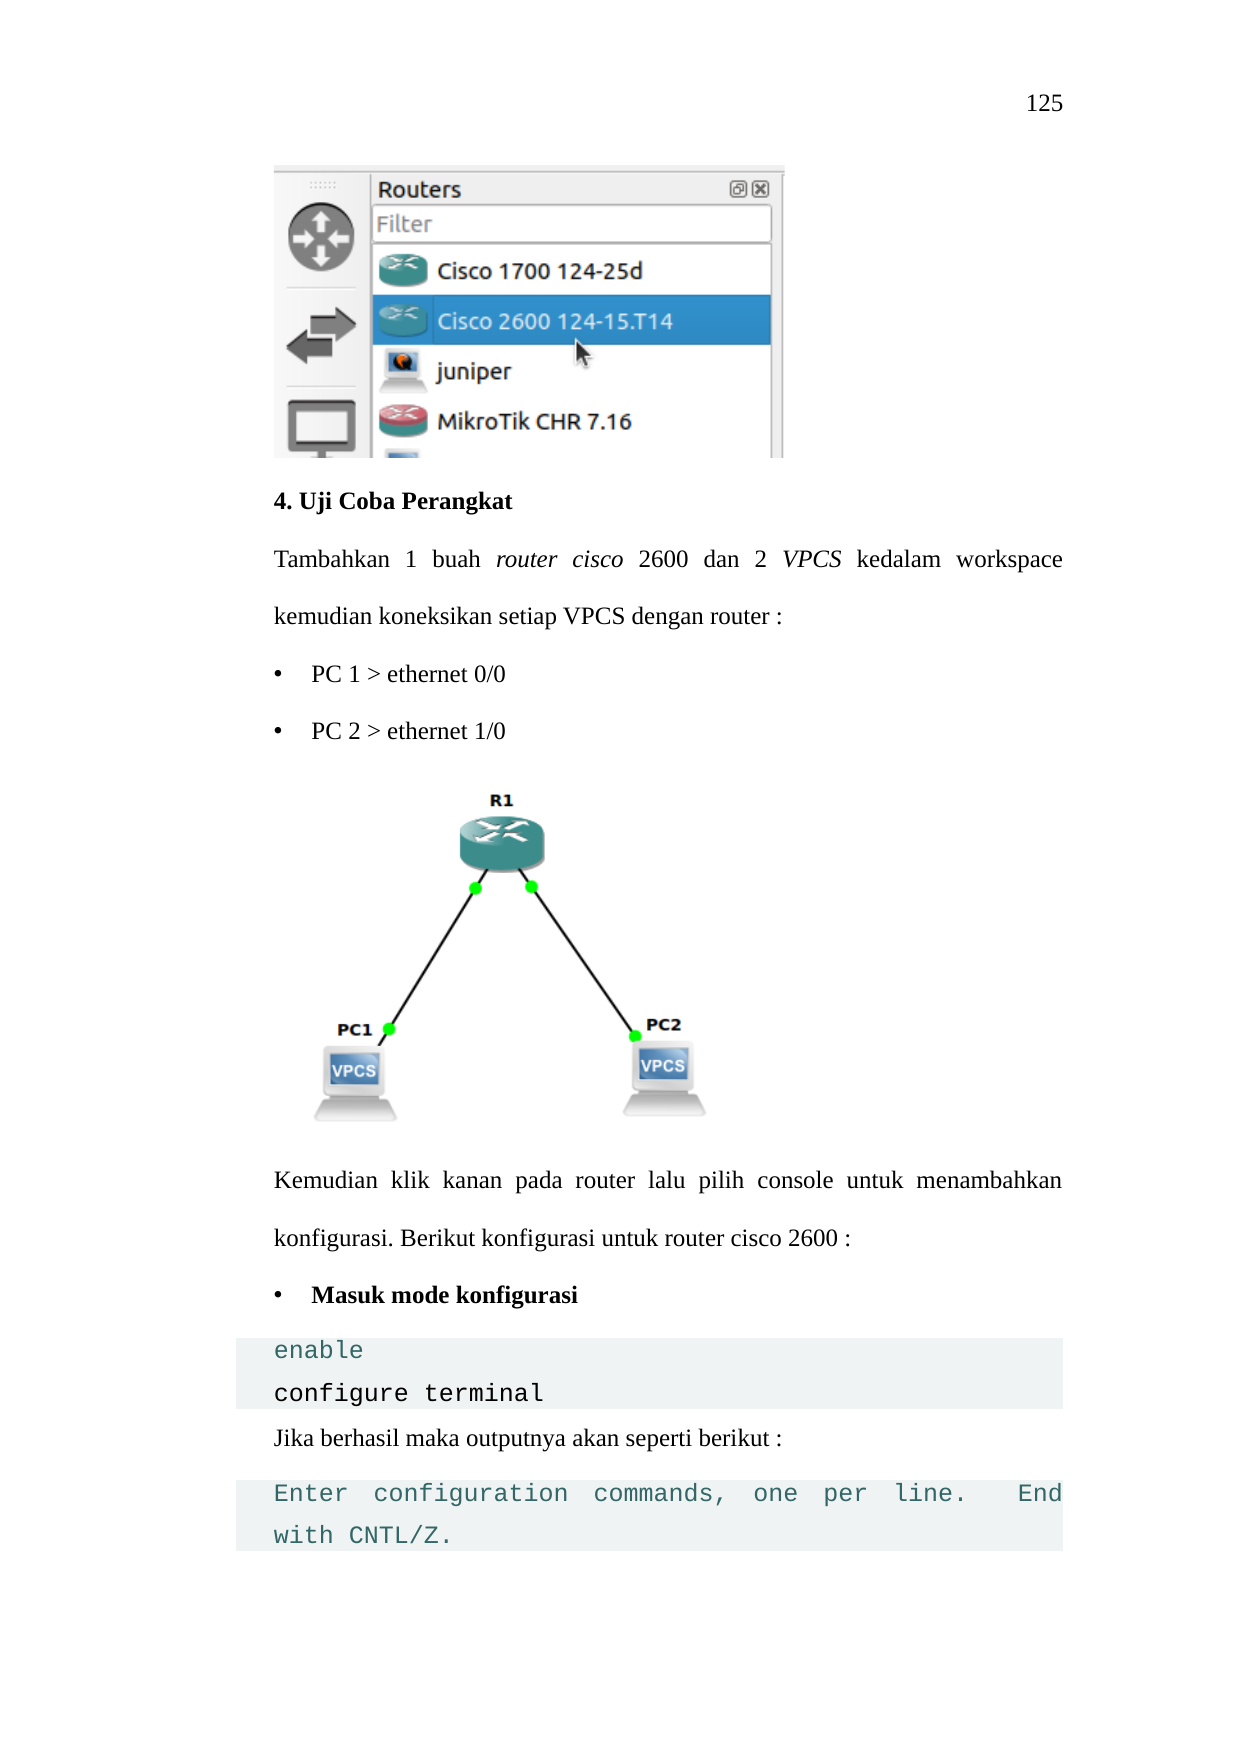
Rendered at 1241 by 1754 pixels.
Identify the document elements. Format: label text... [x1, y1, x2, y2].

list configure terminal [236, 1380, 1063, 1409]
list Masuk mode konfigurasi [274, 1280, 1063, 1309]
list Kemudian klik kanan pada router lalu pilih console untuk menambahkan konfigurasi. Berikut konfigurasi untuk router cisco 2600 : [236, 1165, 1063, 1252]
picture [273, 165, 785, 458]
list Enter configuration commands, one per line. End with CNTL/Z. [236, 1480, 1063, 1551]
picture [273, 773, 746, 1137]
list enable [236, 1338, 1063, 1366]
list Jika berhasil maka outputnya akan seperti berikut : [236, 1423, 1063, 1452]
list 4. Uji Coba Perangkat [236, 486, 1063, 515]
list Tambahkan 1 buah router cisco 2600 dan 2 VPCS kedalam workspace kemudian koneksikan setiap VPCS dengan router : [236, 544, 1063, 630]
list PC 1 > ethernet 0/0 [274, 659, 1063, 687]
list PC 2 > ethernet 1/0 [274, 716, 1063, 745]
